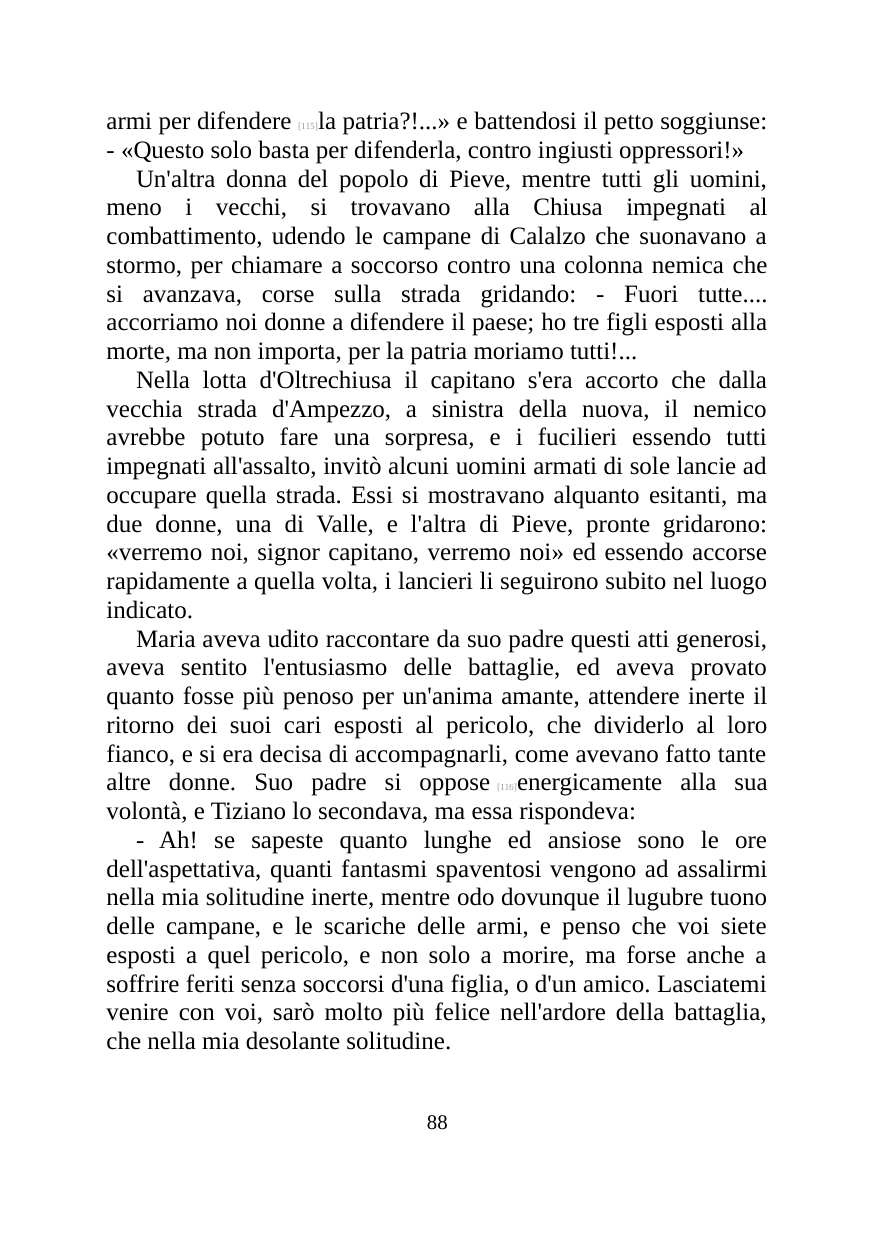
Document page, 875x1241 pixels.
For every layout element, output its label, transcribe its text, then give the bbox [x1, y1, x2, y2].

text Nella lotta d'Oltrechiusa il capitano s'era accorto che dalla vecchia strada d'Ampezzo, a sinistra della nuova, il nemico avrebbe potuto fare una sorpresa, e i fucilieri essendo tutti impegnati all'assalto, invitò alcuni uomini armati di sole lancie ad occupare quella strada. Essi si mostravano alquanto esitanti, ma due donne, una di Valle, e l'altra di Pieve, pronte gridarono: «verremo noi, signor capitano, verremo noi» ed essendo accorse rapidamente a quella volta, i lancieri li seguirono subito nel luogo indicato. [106, 365, 768, 624]
text - Ah! se sapeste quanto lunghe ed ansiose sono le ore dell'aspettativa, quanti fantasmi spaventosi vengono ad assalirmi nella mia solitudine inerte, mentre odo dovunque il lugubre tuono delle campane, e le scariche delle armi, e penso che voi siete esposti a quel pericolo, e non solo a morire, ma forse anche a soffrire feriti senza soccorsi d'una figlia, o d'un amico. Lasciatemi venire con voi, sarò molto più felice nell'ardore della battaglia, che nella mia desolante solitudine. [106, 825, 768, 1055]
text armi per difendere [115]la patria?!...» e battendosi il petto soggiunse: - «Questo solo basta per difenderla, contro ingiusti oppressori!» [106, 106, 768, 164]
text Un'altra donna del popolo di Pieve, mentre tutti gli uomini, meno i vecchi, si trovavano alla Chiusa impegnati al combattimento, udendo le campane di Calalzo che suonavano a stormo, per chiamare a soccorso contro una colonna nemica che si avanzava, corse sulla strada gridando: - Fuori tutte.... accorriamo noi donne a difendere il paese; ho tre figli esposti alla morte, ma non importa, per la patria moriamo tutti!... [106, 164, 768, 365]
text Maria aveva udito raccontare da suo padre questi atti generosi, aveva sentito l'entusiasmo delle battaglie, ed aveva provato quanto fosse più penoso per un'anima amante, attendere inerte il ritorno dei suoi cari esposti al pericolo, che dividerlo al loro fianco, e si era decisa di accompagnarli, come avevano fatto tante altre donne. Suo padre si oppose [116]energicamente alla sua volontà, e Tiziano lo secondava, ma essa rispondeva: [106, 624, 768, 825]
